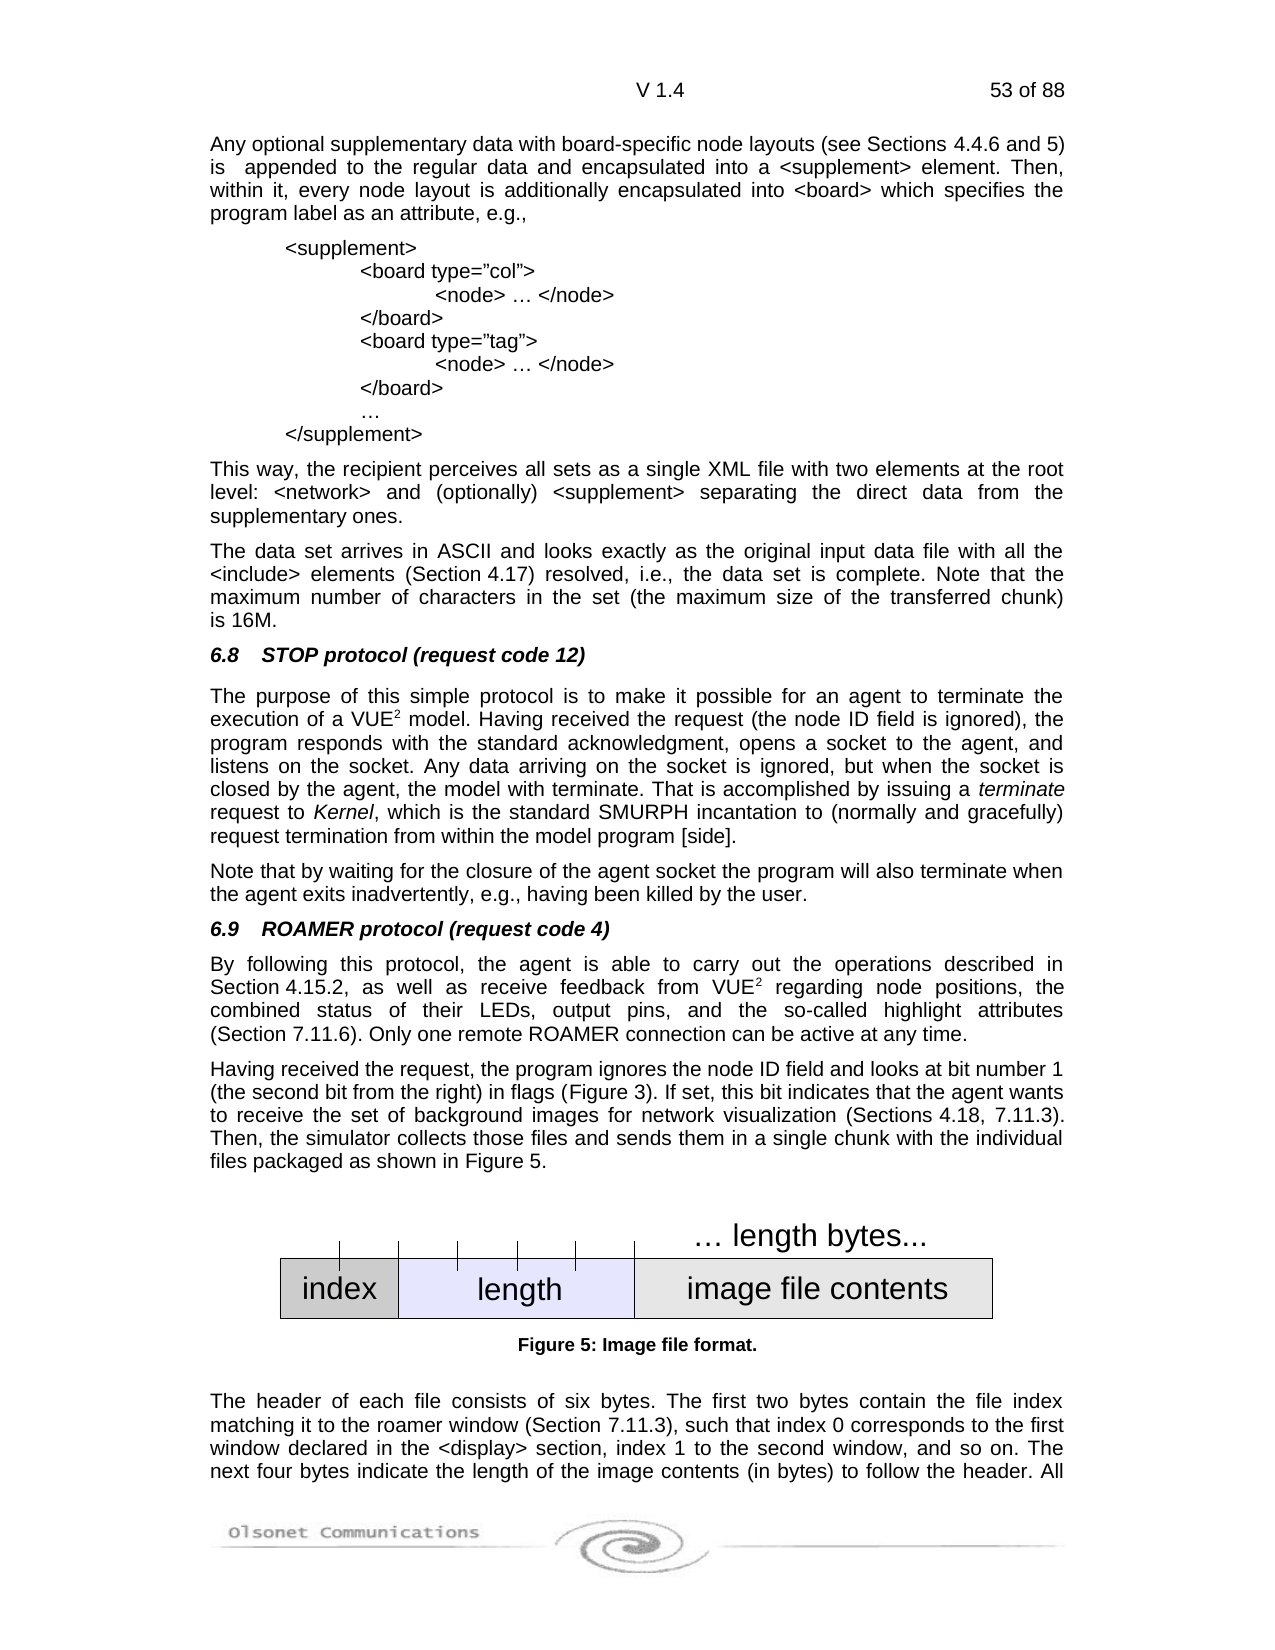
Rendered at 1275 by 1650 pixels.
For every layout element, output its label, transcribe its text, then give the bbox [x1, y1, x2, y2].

subtitle STOP protocol (request code 12) [210, 644, 1065, 667]
text The purpose of this simple protocol is to make it possible for an agent to terminate the execution of a VUE2 model. Having received the request (the node ID field is ignored), the program responds with the standard acknowledgment, opens a socket to the agent, and listens on the socket. Any data arriving on the socket is ignored, but when the socket is closed by the agent, the model with terminate. That is accomplished by issuing a terminate request to Kernel, which is the standard SMURPH incantation to (normally and gracefully) request termination from within the model program [side]. [210, 685, 1065, 847]
text Any optional supplementary data with board-specific node layouts (see Sections 4.4.6 and 5) is appended to the regular data and encapsulated into a <supplement> element. Then, within it, every node layout is additionally encapsulated into <board> which specifies the program label as an attribute, e.g., [210, 132, 1065, 225]
text The header of each file consists of six bytes. The first two bytes contain the file index matching it to the roamer window (Section 7.11.3), such that index 0 corresponds to the first window declared in the <display> section, index 1 to the second window, and so on. The next four bytes indicate the length of the image contents (in bytes) to follow the header. All [210, 1390, 1065, 1483]
text <node> … </node> [210, 283, 1065, 307]
text </board> [210, 376, 1065, 399]
text <node> … </node> [210, 353, 1065, 376]
text Note that by waiting for the closure of the agent socket the program will also terminate when the agent exits inadvertently, e.g., having been killed by the user. [210, 859, 1065, 906]
text <supplement> [210, 237, 1065, 260]
text <board type=”col”> [210, 260, 1065, 283]
text Having received the request, the program ignores the node ID field and looks at bit number 1 (the second bit from the right) in flags (Figure 3). If set, this bit indicates that the agent wants to receive the set of background images for network visualization (Sections 4.18, 7.11.3). Then, the simulator collects those files and sends them in a single chunk with the individual files packaged as shown in Figure 5. [210, 1057, 1065, 1173]
text The data set arrives in ASCII and looks exactly as the original input data file with all the <include> elements (Section 4.17) resolved, i.e., the data set is complete. Note that the maximum number of characters in the set (the maximum size of the transferred chunk) is 16M. [210, 539, 1065, 632]
text By following this protocol, the agent is able to carry out the operations described in Section 4.15.2, as well as receive feedback from VUE2 regarding node positions, the combined status of their LEDs, output pins, and the so-called highlight attributes (Section 7.11.6). Only one remote ROAMER connection can be active at any time. [210, 952, 1065, 1045]
text <board type=”tag”> [210, 330, 1065, 353]
subtitle ROAMER protocol (request code 4) [210, 917, 1065, 941]
text </board> [210, 307, 1065, 330]
picture [210, 1504, 1065, 1596]
text … [210, 399, 1065, 423]
text This way, the recipient perceives all sets as a single XML file with two elements at the root level: <network> and (optionally) <supplement> separating the direct data from the supplementary ones. [210, 458, 1065, 527]
text Figure 5: Image file format. [272, 1232, 1003, 1355]
text </supplement> [210, 423, 1065, 446]
